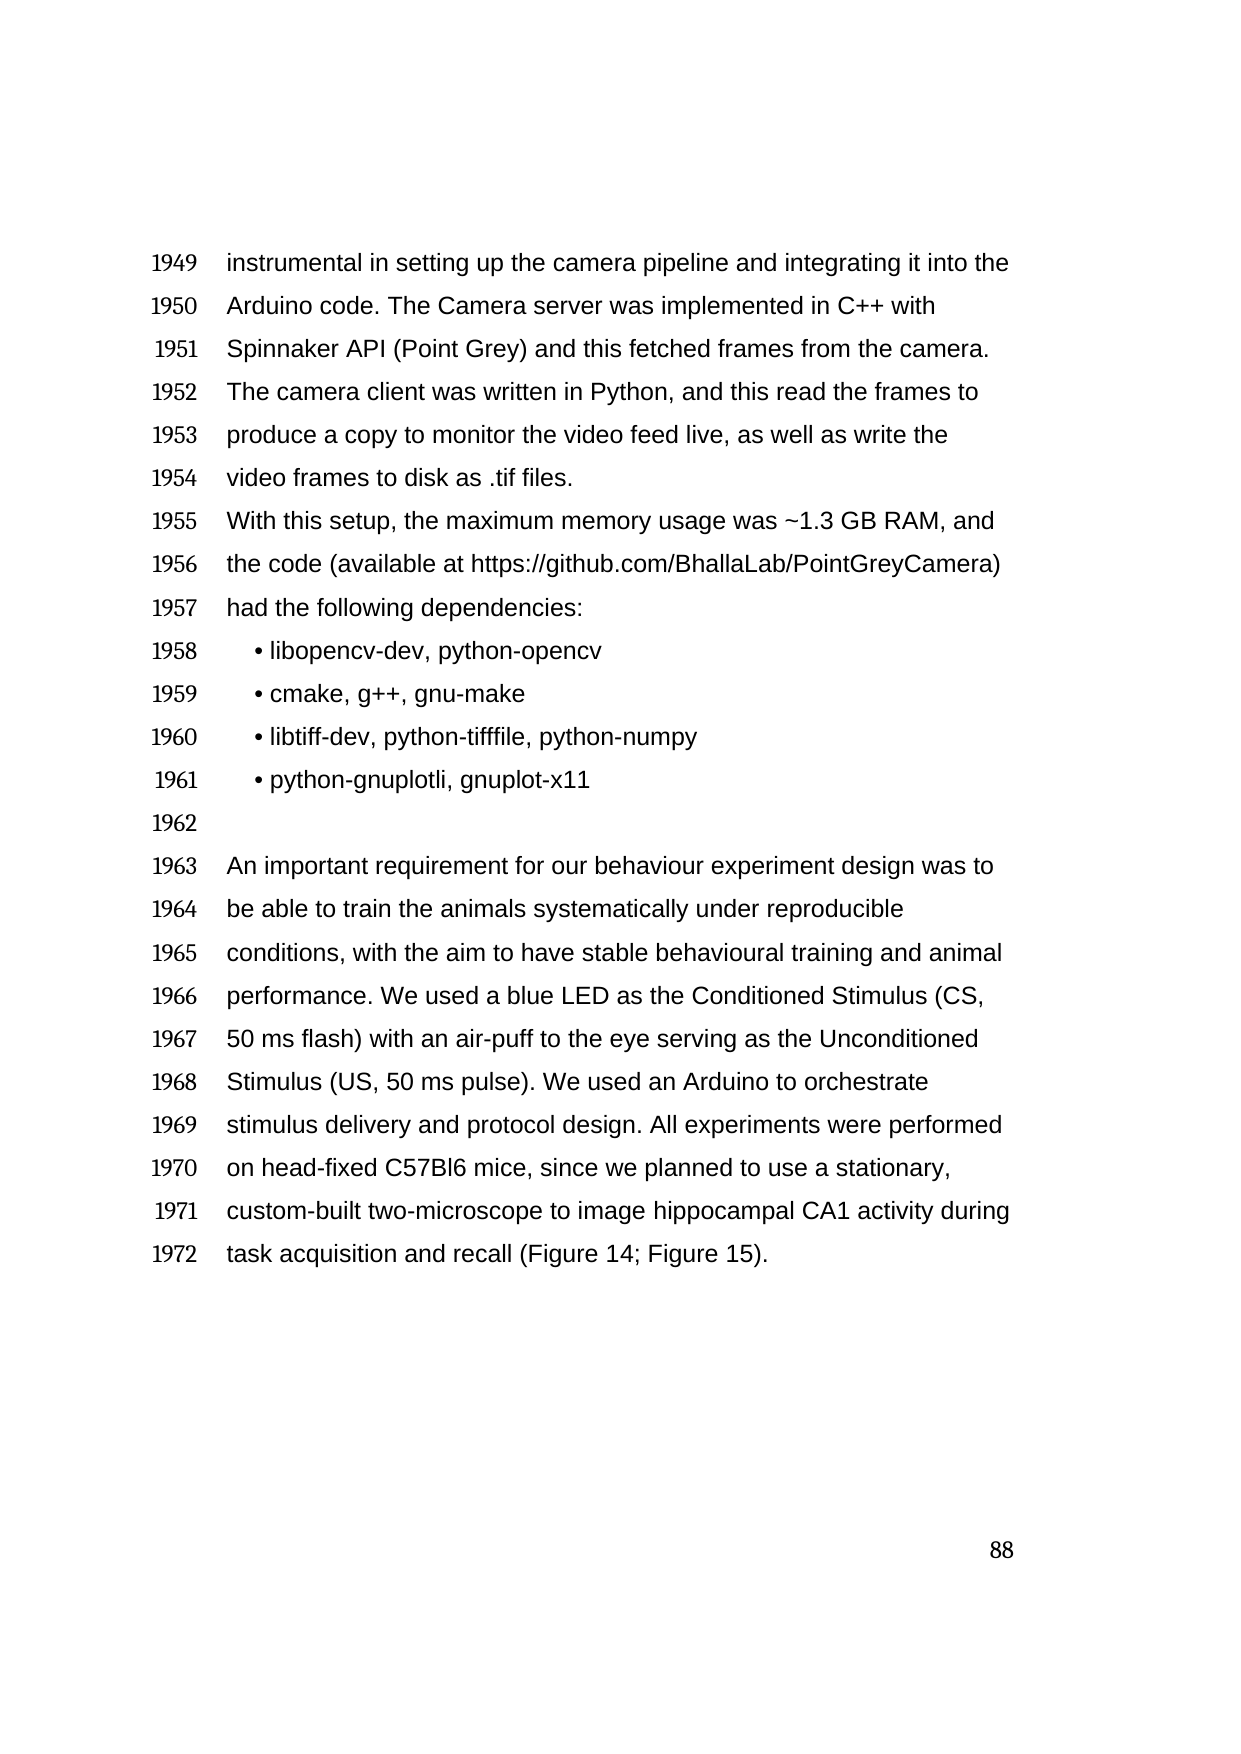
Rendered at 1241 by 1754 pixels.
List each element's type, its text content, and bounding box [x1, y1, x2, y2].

text instrumental in setting up the camera pipeline and integrating it into the Arduino code. The Camera server was implemented in C++ with Spinnaker API (Point Grey) and this fetched frames from the camera. The camera client was written in Python, and this read the frames to produce a copy to monitor the video feed live, as well as write the video frames to disk as .tif files. [226, 248, 1014, 492]
text An important requirement for our behaviour experiment design was to be able to train the animals systematically under reproducible conditions, with the aim to have stable behavioural training and animal performance. We used a blue LED as the Conditioned Stimulus (CS, 50 ms flash) with an air-puff to the eye serving as the Unconditioned Stimulus (US, 50 ms pulse). We used an Arduino to orchestrate stimulus delivery and protocol design. All experiments were performed on head-fixed C57Bl6 mice, since we planned to use a stationary, custom-built two-microscope to image hippocampal CA1 activity during task acquisition and recall (Figure 14; Figure 15). [226, 851, 1014, 1268]
text • cmake, g++, gnu-make [226, 679, 1014, 708]
text • libopencv-dev, python-opencv [226, 636, 1014, 664]
text • python-gnuplotli, gnuplot-x11 [226, 765, 1014, 794]
text With this setup, the maximum memory usage was ~1.3 GB RAM, and the code (available at https://github.com/BhallaLab/PointGreyCamera) had the following dependencies: [226, 506, 1014, 621]
text • libtiff-dev, python-tifffile, python-numpy [226, 722, 1014, 751]
